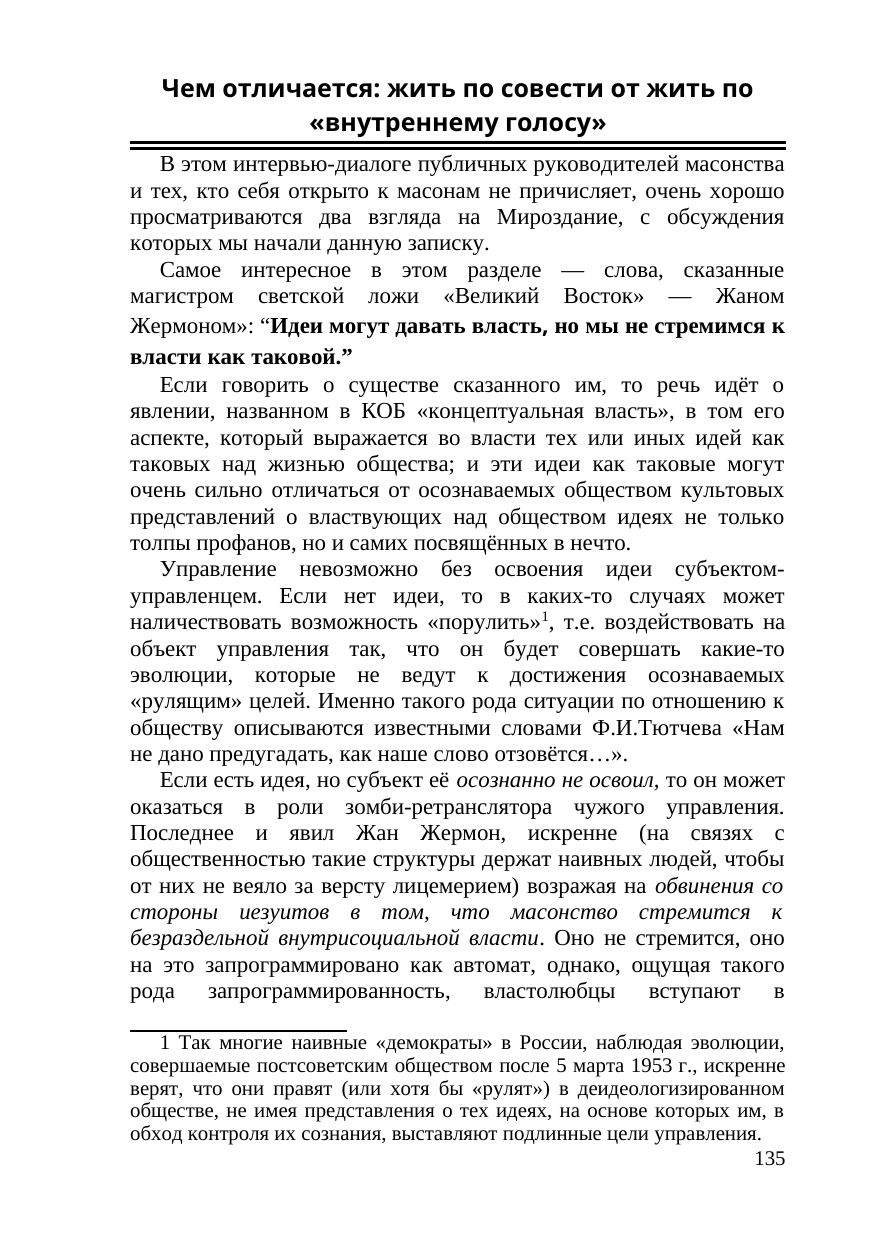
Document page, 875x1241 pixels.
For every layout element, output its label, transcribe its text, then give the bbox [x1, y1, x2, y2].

text Если есть идея, но субъект её осознанно не освоил, то он может оказаться в роли зомби-ретранслятора чужого управления. Последнее и явил Жан Жермон, искренне (на связях с общественностью такие структуры держат наивных людей, чтобы от них не веяло за версту лицемерием) возражая на обвинения со стороны иезуитов в том, что масонство стремится к безраздельной внутрисоциальной власти. Оно не стремится, оно на это запрограммировано как автомат, однако, ощущая такого рода запрограммированность, властолюбцы вступают в [130, 766, 786, 1003]
text Если говорить о существе сказанного им, то речь идёт о явлении, названном в КОБ «концептуальная власть», в том его аспекте, который выражается во власти тех или иных идей как таковых над жизнью общества; и эти идеи как таковые могут очень сильно отличаться от осознаваемых обществом культовых представлений о властвующих над обществом идеях не только толпы профанов, но и самих посвящённых в нечто. [130, 371, 786, 556]
text Так многие наивные «демократы» в России, наблюдая эволюции, совершаемые постсоветским обществом после 5 марта 1953 г., искренне верят, что они правят (или хотя бы «рулят») в деидеологизированном обществе, не имея представления о тех идеях, на основе которых им, в обход контроля их сознания, выставляют подлинные цели управления. [130, 1031, 786, 1145]
text В этом интервью-диалоге публичных руководителей масонства и тех, кто себя открыто к масонам не причисляет, очень хорошо просматриваются два взгляда на Мироздание, с обсуждения которых мы начали данную записку. [130, 150, 786, 256]
text Управление невозможно без освоения идеи субъектом-управленцем. Если нет идеи, то в каких-то случаях может наличествовать возможность «порулить», т.е. воздействовать на объект управления так, что он будет совершать какие-то эволюции, которые не ведут к достижения осознаваемых «рулящим» целей. Именно такого рода ситуации по отношению к обществу описываются известными словами Ф.И.Тютчева «Нам не дано предугадать, как наше слово отзовётся…». [130, 556, 786, 766]
text Самое интересное в этом разделе — слова, сказанные магистром светской ложи «Великий Восток» — Жаном Жермоном»: “Идеи могут давать власть, но мы не стремимся к власти как таковой.” [130, 256, 786, 371]
